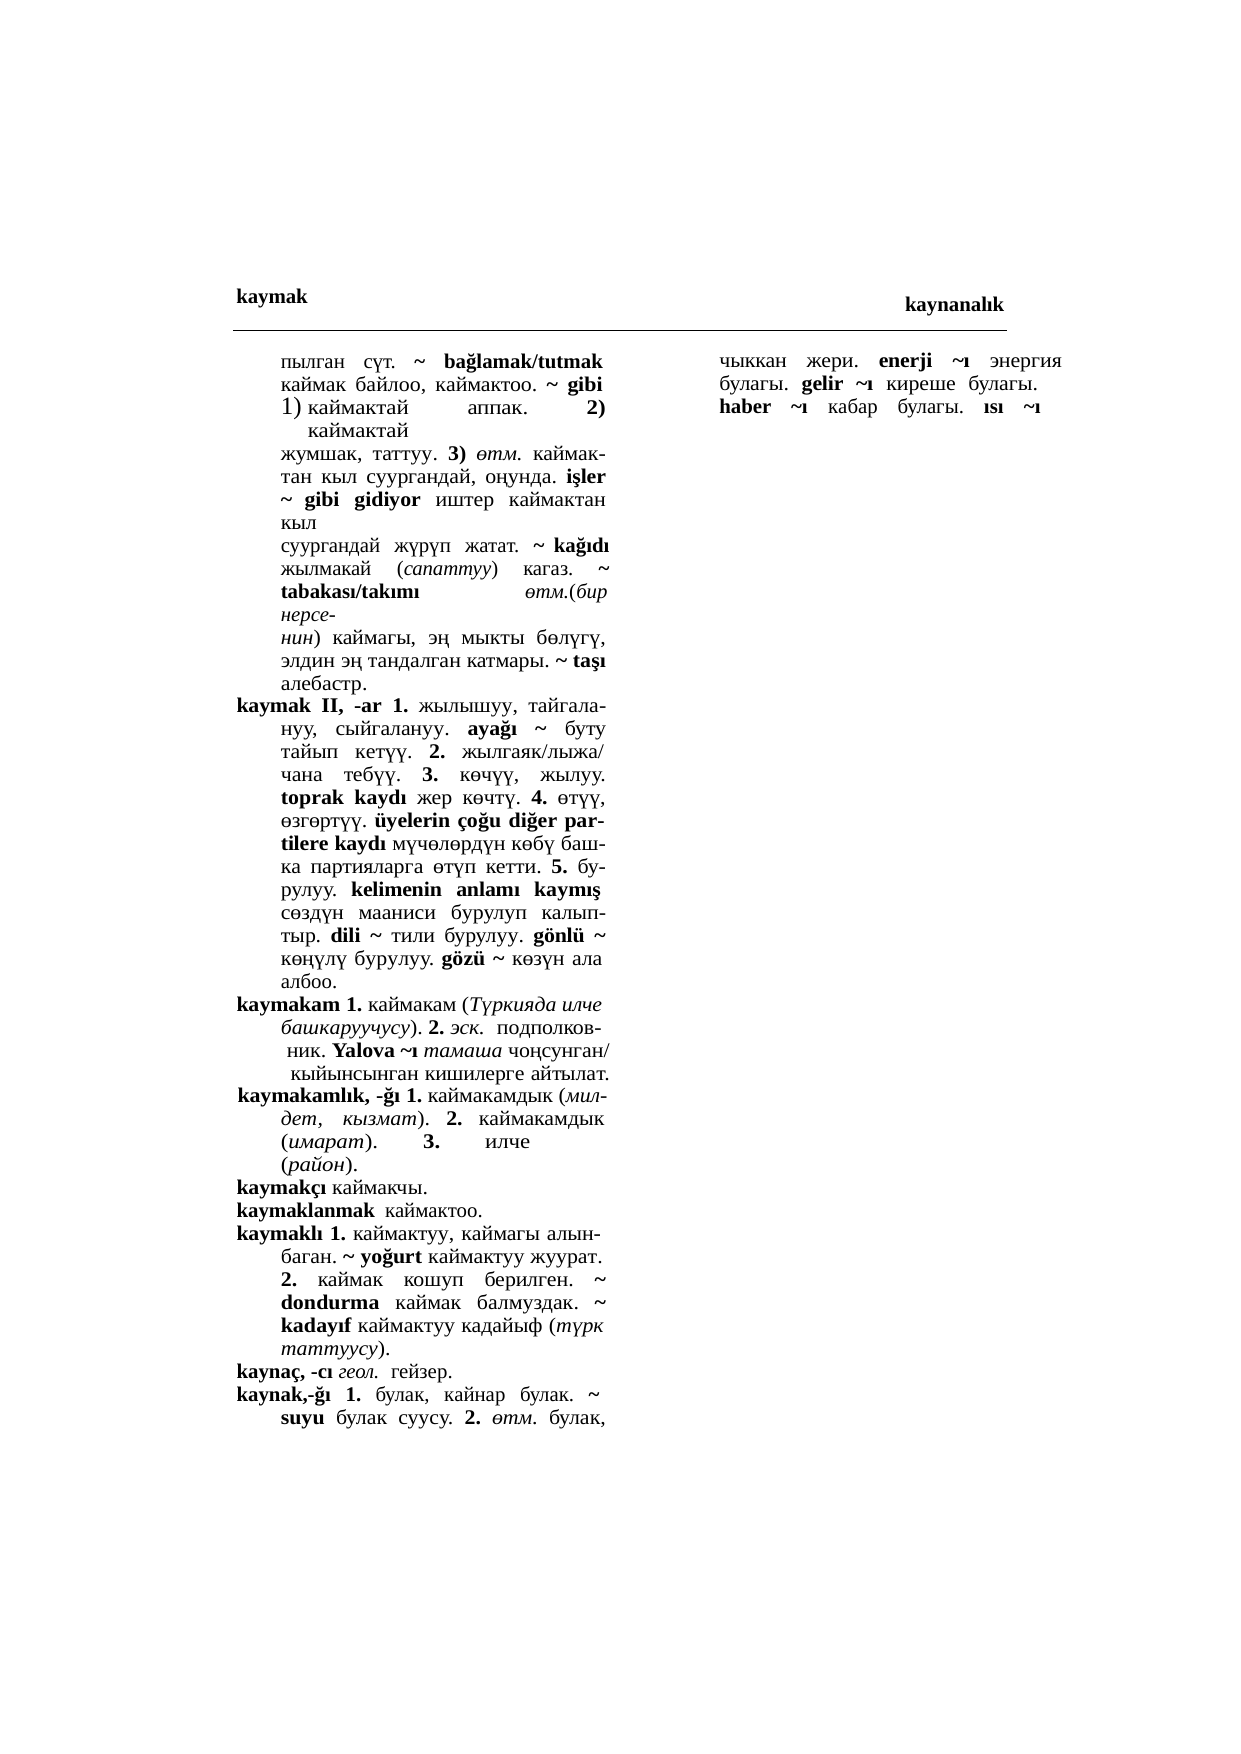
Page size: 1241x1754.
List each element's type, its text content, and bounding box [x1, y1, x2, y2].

text kaynak,-ğı 1. булак, кайнар булак. ~ [236, 1383, 609, 1406]
text сөздүн мааниси бурулуп калып- тыр. dili ~ тили бурулуу. gönlü ~ көңүлү бурулуу. gözü ~ көзүн ала [281, 901, 606, 970]
text жумшак, таттуу. 3) өтм. каймак- тан кыл суургандай, оңунда. işler ~ gibi gidiyor иштер каймактан кыл [281, 442, 606, 534]
text каймак байлоо, каймактоо. ~ gibi [281, 373, 606, 396]
text tilere kaydı мүчөлөрдүн көбү баш- ка партияларга өтүп кетти. 5. бу- рулуу. kelimenin anlamı kaymış [281, 832, 606, 901]
text suyu булак суусу. 2. өтм. булак, [281, 1406, 606, 1429]
text kaymakçı каймакчы. [236, 1176, 609, 1199]
text (имарат). 3. илче (район). [281, 1130, 530, 1176]
text kaymakam 1. каймакам (Түркияда илче башкаруучусу). 2. эск. подполков- [236, 993, 609, 1039]
text суургандай жүрүп жатат. ~ kağıdı жылмакай (сапаттуу) кагаз. ~ tabakası/takımı өтм.(бир нерсе- [281, 534, 609, 626]
text 2. каймак кошуп берилген. ~ dondurma каймак балмуздак. ~ kadayıf каймактуу кадайыф (түрк [281, 1268, 606, 1337]
text дет, кызмат). 2. каймакамдык [281, 1107, 606, 1130]
list каймактай аппак. 2) каймактай [281, 396, 606, 442]
text нин) каймагы, эң мыкты бөлүгү, элдин эң тандалган катмары. ~ taşı алебастр. [281, 626, 606, 694]
text ник. Yalova ~ı тамаша чоңсунган/ кыйынсынган кишилерге айтылат. kaymakamlık, -ğı 1. каймакамдык (мил- [236, 1039, 609, 1107]
text kaynanalık [905, 292, 1065, 316]
text kaymaklanmak каймактоо. [236, 1199, 609, 1222]
text чана тебүү. 3. көчүү, жылуу. toprak kaydı жер көчтү. 4. өтүү, өзгөртүү. üyelerin çoğu diğer par- [281, 763, 606, 832]
text haber ~ı кабар булагы. ısı ~ı [719, 395, 1062, 418]
text kaymaklı 1. каймактуу, каймагы алын- баган. ~ yoğurt каймактуу жуурат. [236, 1222, 609, 1268]
text kaynaç, -cı геол. гейзер. [236, 1360, 609, 1383]
text пылган сүт. ~ bağlamak/tutmak [281, 349, 606, 373]
text kaymak [236, 284, 308, 308]
text kaymak II, -ar 1. жылышуу, тайгала- нуу, сыйгалануу. ayağı ~ буту тайып кетүү. 2. жылгаяк/лыжа/ [236, 694, 606, 763]
text таттуусу). [281, 1337, 393, 1360]
text чыккан жери. enerji ~ı энергия булагы. gelir ~ı киреше булагы. [719, 349, 1062, 395]
text албоо. [281, 970, 340, 993]
